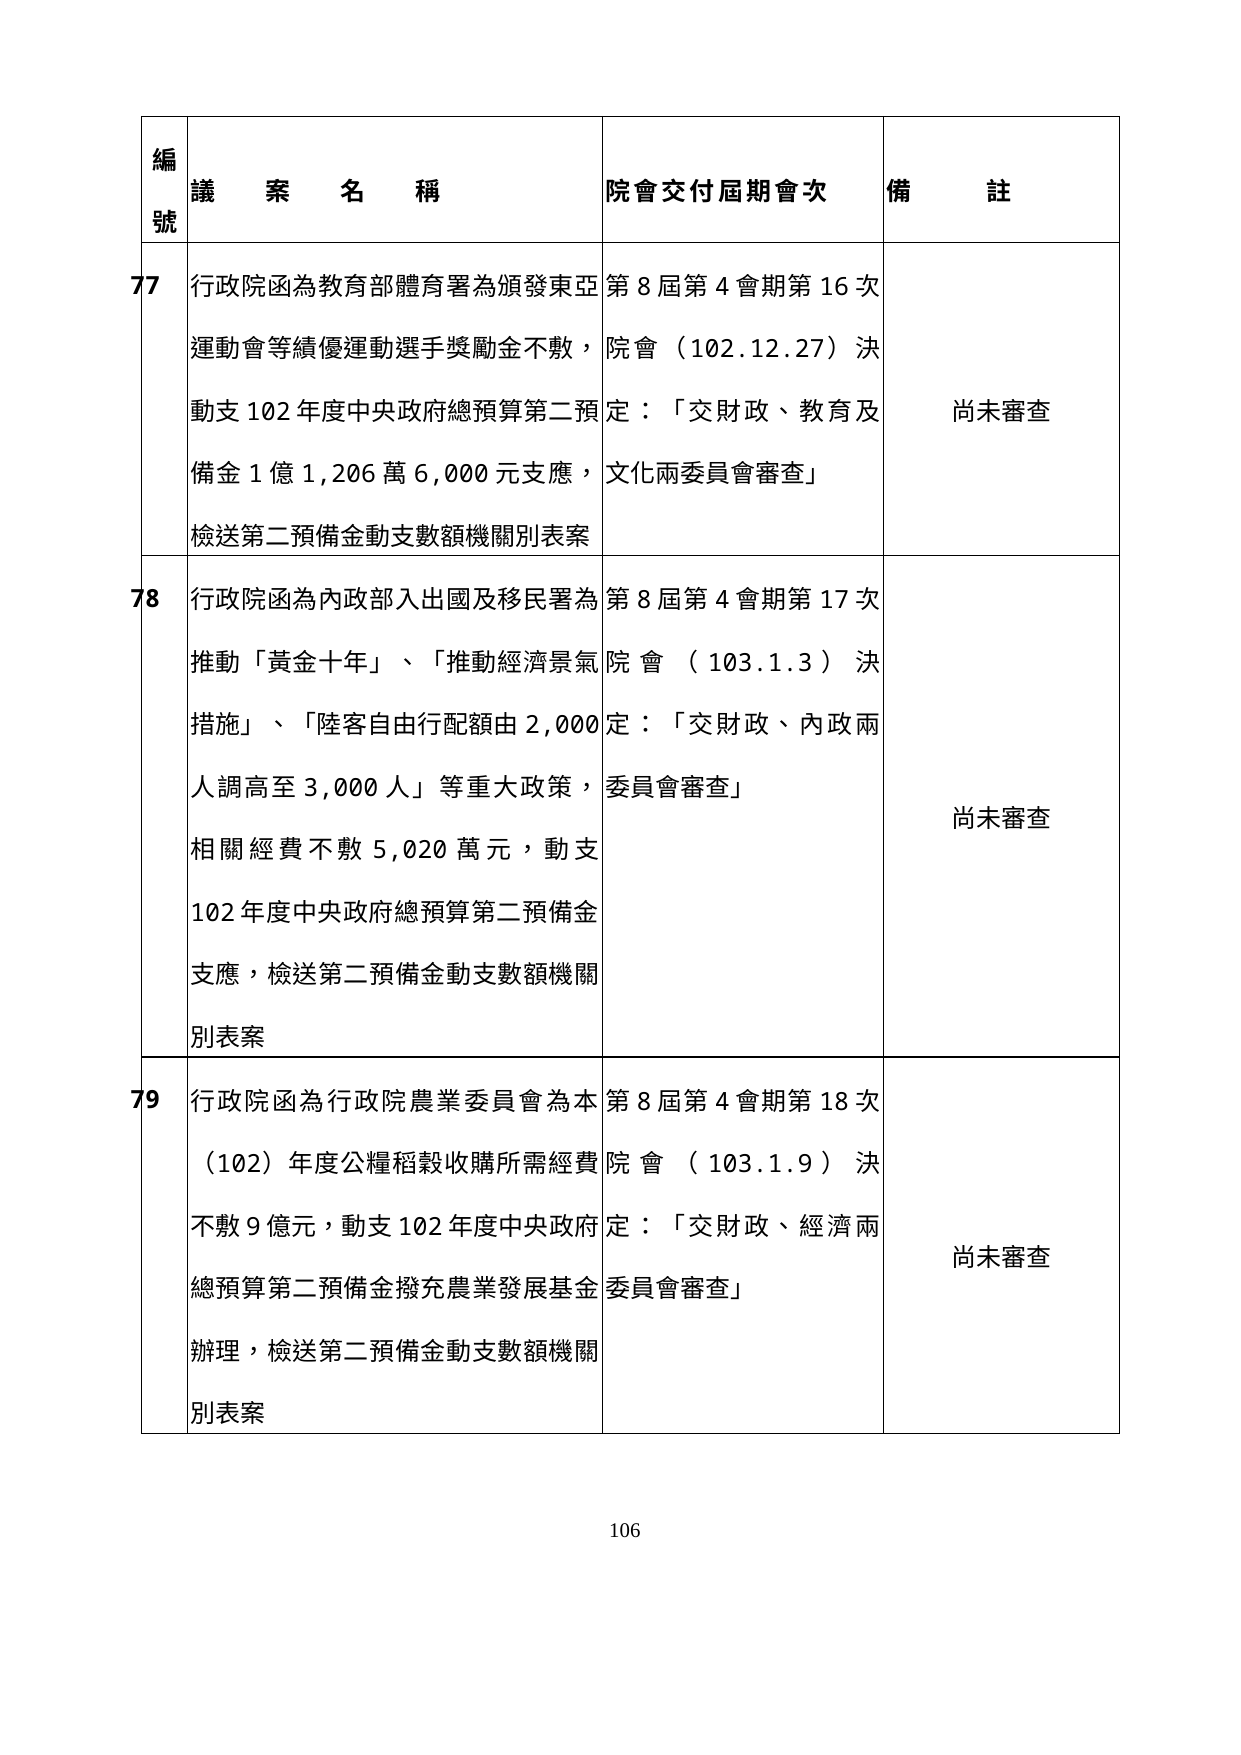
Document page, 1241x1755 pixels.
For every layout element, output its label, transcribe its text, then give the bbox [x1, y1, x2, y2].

table_cell 第8屆第4會期第18次院會（103.1.9）決定：「交財政、經濟兩委員會審查」 [603, 1058, 883, 1432]
table_header 編號 [142, 117, 187, 242]
table_cell 尚未審查 [884, 556, 1119, 1056]
table_header 備 註 [884, 117, 1119, 242]
table_cell [142, 243, 187, 555]
table_cell [142, 1058, 187, 1432]
table_cell 行政院函為教育部體育署為頒發東亞運動會等績優運動選手獎勵金不敷，動支102年度中央政府總預算第二預備金1億1,206萬6,000元支應，檢送第二預備金動支數額機關別表案 [188, 243, 602, 555]
table_cell 尚未審查 [884, 243, 1119, 555]
table_cell 第8屆第4會期第16次院會（102.12.27）決定：「交財政、教育及文化兩委員會審查」 [603, 243, 883, 555]
table_cell 行政院函為內政部入出國及移民署為推動「黃金十年」、「推動經濟景氣措施」、「陸客自由行配額由2,000人調高至3,000人」等重大政策，相關經費不敷5,020萬元，動支102年度中央政府總預算第二預備金支應，檢送第二預備金動支數額機關別表案 [188, 556, 602, 1056]
table_header 議 案 名 稱 [188, 117, 602, 242]
table_cell 尚未審查 [884, 1058, 1119, 1432]
table_cell [142, 556, 187, 1056]
table_cell 第8屆第4會期第17次院會（103.1.3）決定：「交財政、內政兩委員會審查」 [603, 556, 883, 1056]
table_cell 行政院函為行政院農業委員會為本（102）年度公糧稻穀收購所需經費不敷9億元，動支102年度中央政府總預算第二預備金撥充農業發展基金辦理，檢送第二預備金動支數額機關別表案 [188, 1058, 602, 1432]
table_header 院會交付屆期會次 [603, 117, 883, 242]
